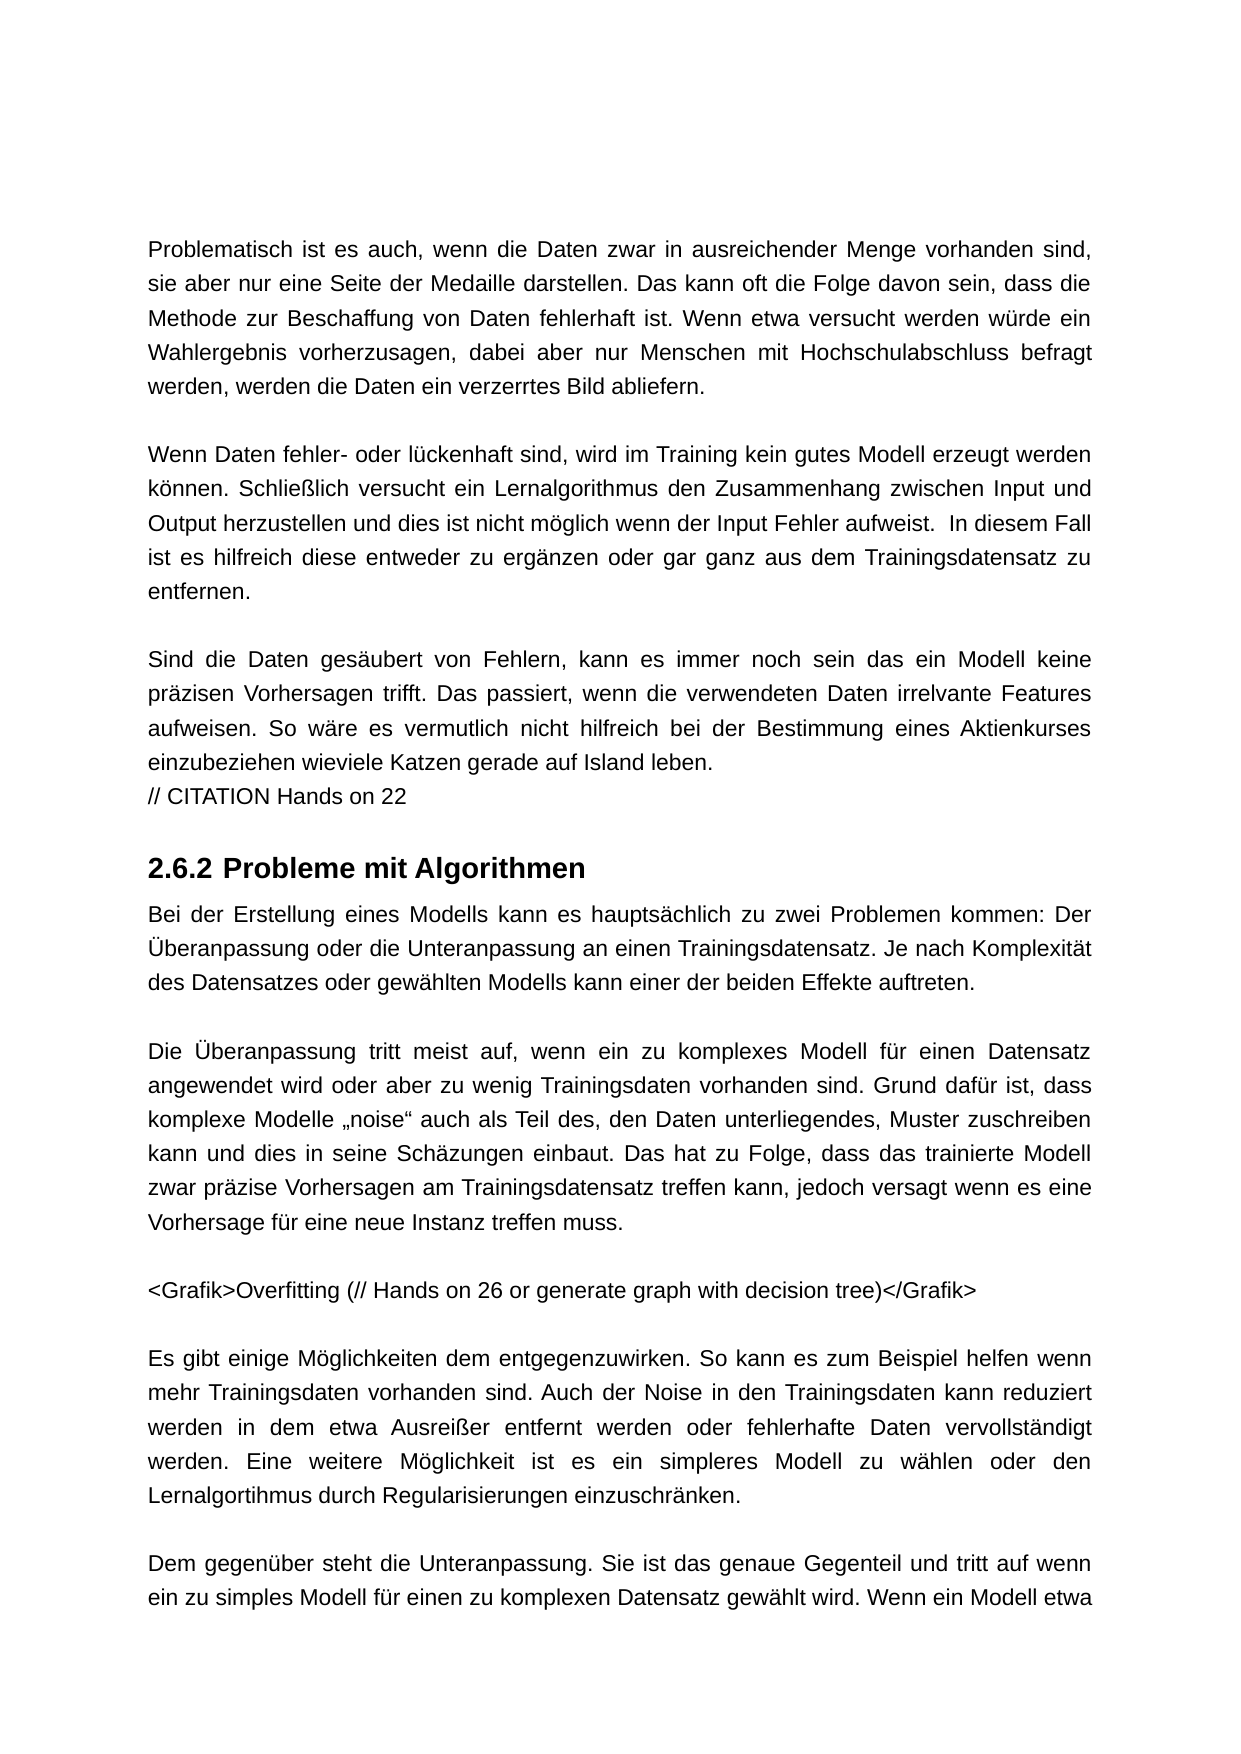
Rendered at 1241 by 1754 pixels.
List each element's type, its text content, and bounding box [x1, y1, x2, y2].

text Es gibt einige Möglichkeiten dem entgegenzuwirken. So kann es zum Beispiel helfen wenn mehr Trainingsdaten vorhanden sind. Auch der Noise in den Trainingsdaten kann reduziert werden in dem etwa Ausreißer entfernt werden oder fehlerhafte Daten vervollständigt werden. Eine weitere Möglichkeit ist es ein simpleres Modell zu wählen oder den Lernalgortihmus durch Regularisierungen einzuschränken. [148, 1345, 1092, 1508]
text Wenn Daten fehler- oder lückenhaft sind, wird im Training kein gutes Modell erzeugt werden können. Schließlich versucht ein Lernalgorithmus den Zusammenhang zwischen Input und Output herzustellen und dies ist nicht möglich wenn der Input Fehler aufweist. In diesem Fall ist es hilfreich diese entweder zu ergänzen oder gar ganz aus dem Trainingsdatensatz zu entfernen. [148, 441, 1092, 604]
subtitle Probleme mit Algorithmen [148, 851, 1092, 885]
text Die Überanpassung tritt meist auf, wenn ein zu komplexes Modell für einen Datensatz angewendet wird oder aber zu wenig Trainingsdaten vorhanden sind. Grund dafür ist, dass komplexe Modelle „noise“ auch als Teil des, den Daten unterliegendes, Muster zuschreiben kann und dies in seine Schäzungen einbaut. Das hat zu Folge, dass das trainierte Modell zwar präzise Vorhersagen am Trainingsdatensatz treffen kann, jedoch versagt wenn es eine Vorhersage für eine neue Instanz treffen muss. [148, 1038, 1092, 1235]
text Sind die Daten gesäubert von Fehlern, kann es immer noch sein das ein Modell keine präzisen Vorhersagen trifft. Das passiert, wenn die verwendeten Daten irrelvante Features aufweisen. So wäre es vermutlich nicht hilfreich bei der Bestimmung eines Aktienkurses einzubeziehen wieviele Katzen gerade auf Island leben. [148, 646, 1092, 775]
text // CITATION Hands on 22 [148, 783, 1092, 809]
text <Grafik>Overfitting (// Hands on 26 or generate graph with decision tree)</Grafik> [148, 1277, 1092, 1303]
text Dem gegenüber steht die Unteranpassung. Sie ist das genaue Gegenteil und tritt auf wenn ein zu simples Modell für einen zu komplexen Datensatz gewählt wird. Wenn ein Modell etwa [148, 1550, 1092, 1611]
text Problematisch ist es auch, wenn die Daten zwar in ausreichender Menge vorhanden sind, sie aber nur eine Seite der Medaille darstellen. Das kann oft die Folge davon sein, dass die Methode zur Beschaffung von Daten fehlerhaft ist. Wenn etwa versucht werden würde ein Wahlergebnis vorherzusagen, dabei aber nur Menschen mit Hochschulabschluss befragt werden, werden die Daten ein verzerrtes Bild abliefern. [148, 236, 1092, 399]
text Bei der Erstellung eines Modells kann es hauptsächlich zu zwei Problemen kommen: Der Überanpassung oder die Unteranpassung an einen Trainingsdatensatz. Je nach Komplexität des Datensatzes oder gewählten Modells kann einer der beiden Effekte auftreten. [148, 901, 1092, 996]
